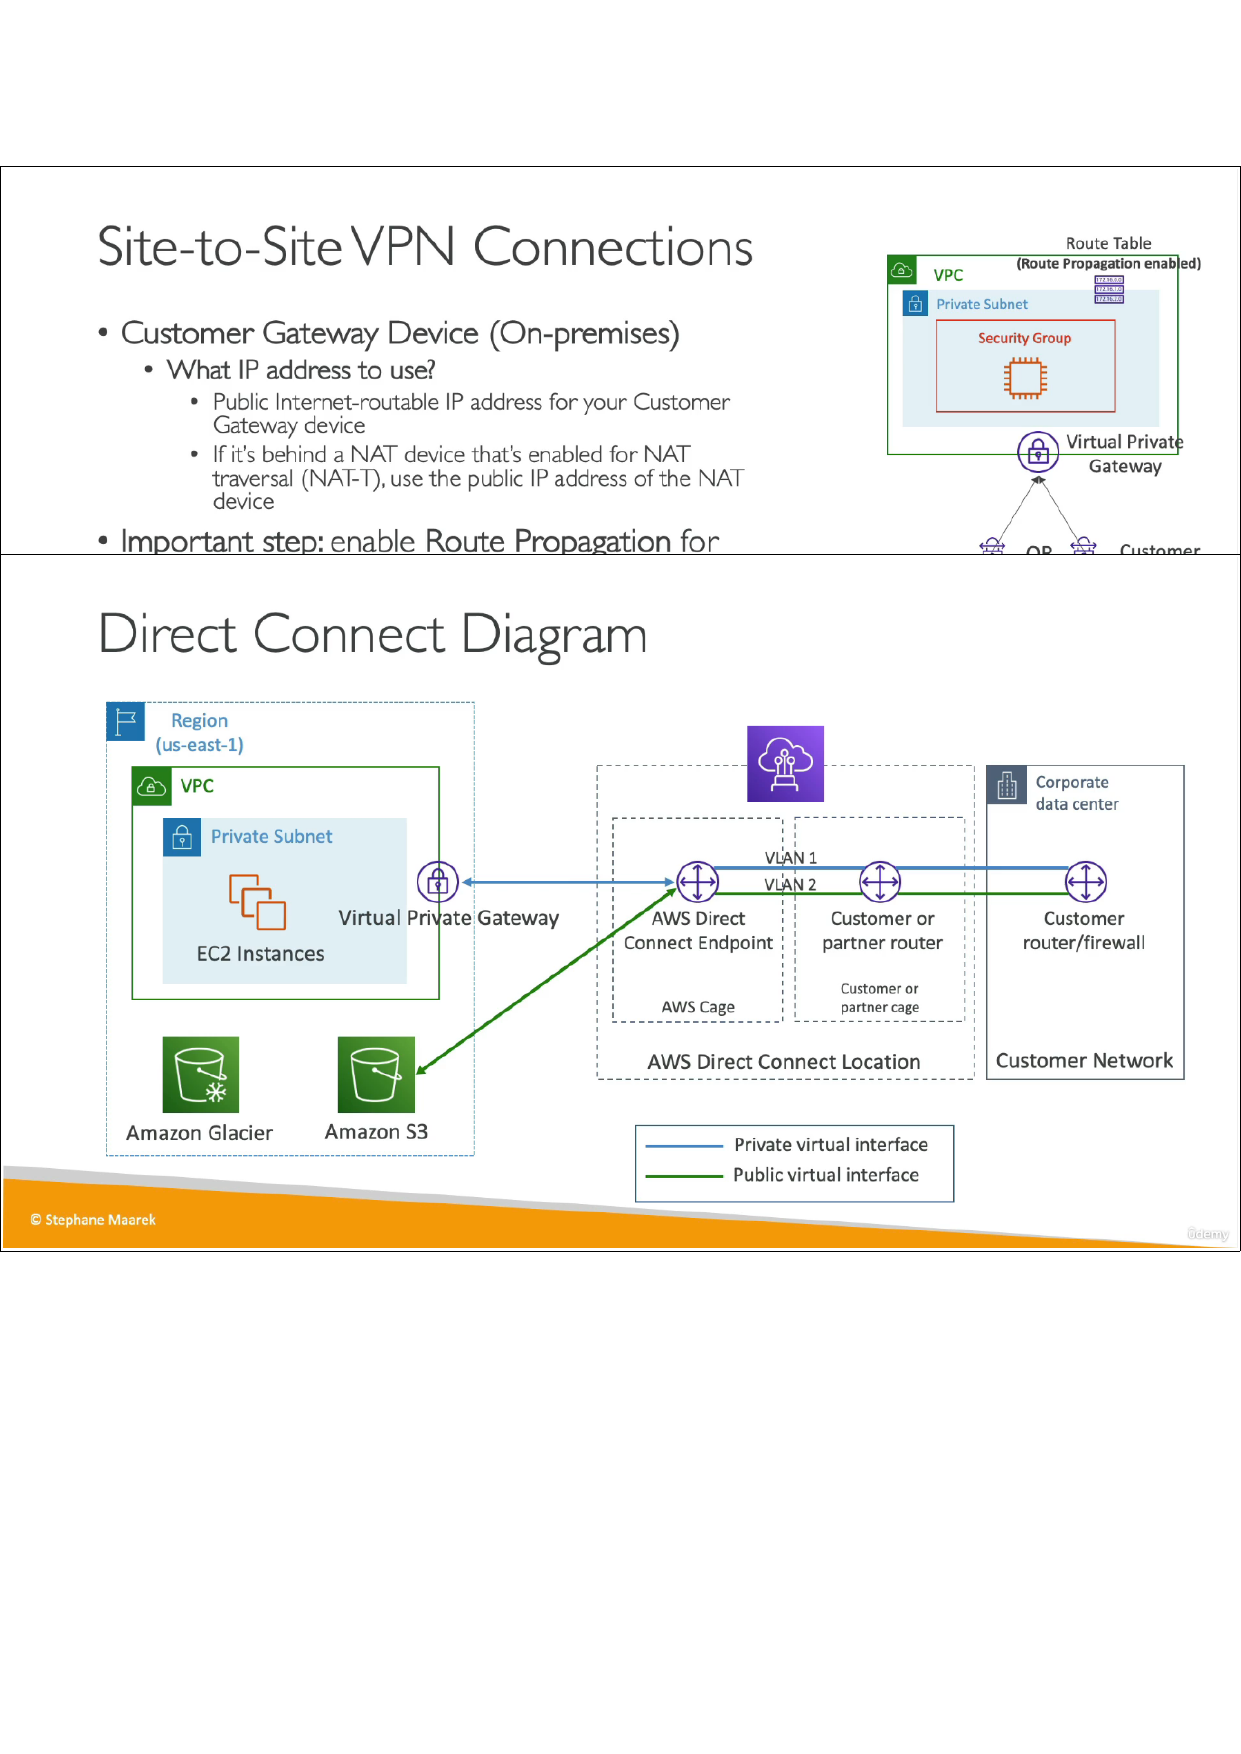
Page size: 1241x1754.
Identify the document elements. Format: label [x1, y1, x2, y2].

picture [3, 169, 1238, 554]
picture [3, 557, 1238, 1248]
